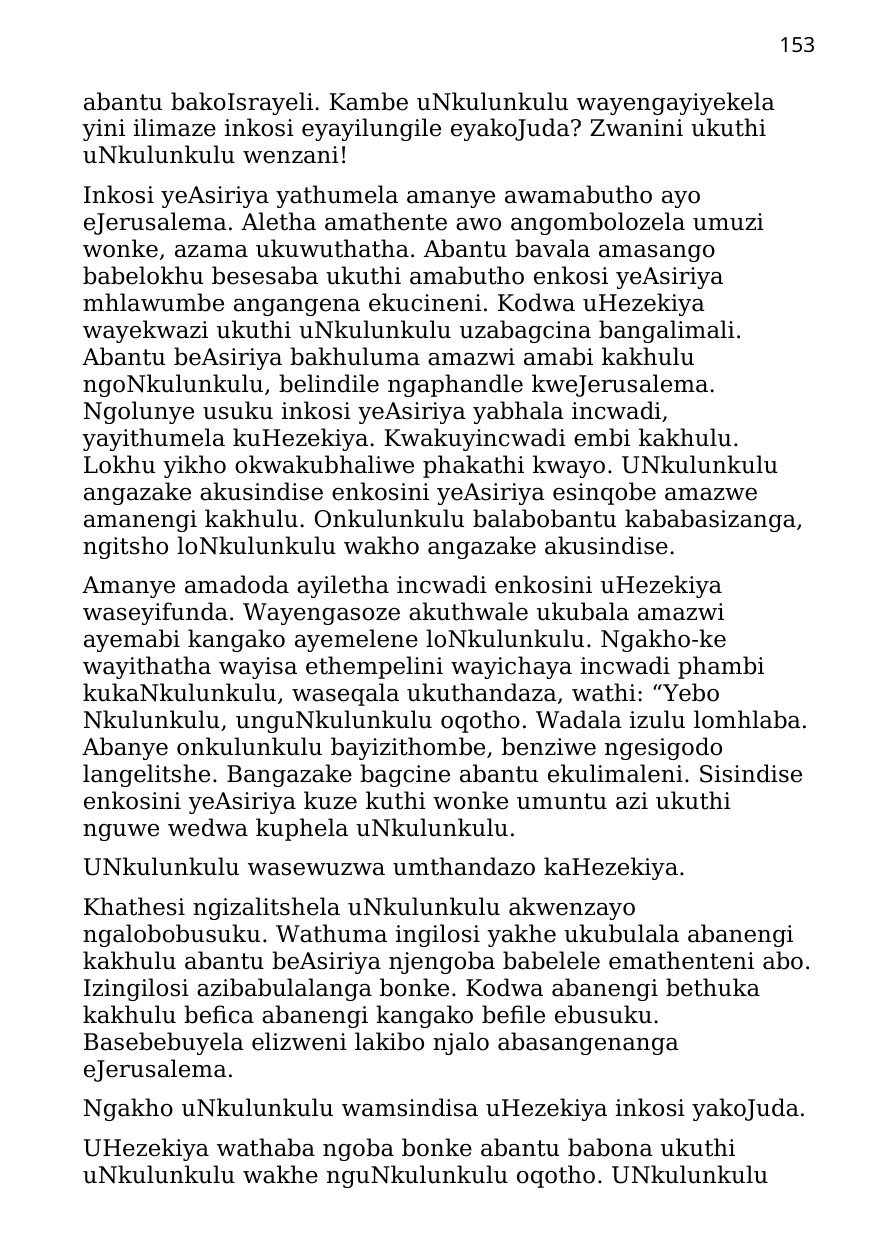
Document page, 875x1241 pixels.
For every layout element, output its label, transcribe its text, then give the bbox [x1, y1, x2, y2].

text Amanye amadoda ayiletha incwadi enkosini uHezekiya waseyifunda. Wayengasoze akuthwale ukubala amazwi ayemabi kangako ayemelene loNkulunkulu. Ngakho-ke wayithatha wayisa ethempelini wayichaya incwadi phambi kukaNkulunkulu, waseqala ukuthandaza, wathi: “Yebo Nkulunkulu, unguNkulunkulu oqotho. Wadala izulu lomhlaba. Abanye onkulunkulu bayizithombe, benziwe ngesigodo langelitshe. Bangazake bagcine abantu ekulimaleni. Sisindise enkosini yeAsiriya kuze kuthi wonke umuntu azi ukuthi nguwe wedwa kuphela uNkulunkulu. [83, 572, 815, 842]
text Inkosi yeAsiriya yathumela amanye awamabutho ayo eJerusalema. Aletha amathente awo angombolozela umuzi wonke, azama ukuwuthatha. Abantu bavala amasango babelokhu besesaba ukuthi amabutho enkosi yeAsiriya mhlawumbe angangena ekucineni. Kodwa uHezekiya wayekwazi ukuthi uNkulunkulu uzabagcina bangalimali. Abantu beAsiriya bakhuluma amazwi amabi kakhulu ngoNkulunkulu, belindile ngaphandle kweJerusalema. Ngolunye usuku inkosi yeAsiriya yabhala incwadi, yayithumela kuHezekiya. Kwakuyincwadi embi kakhulu. Lokhu yikho okwakubhaliwe phakathi kwayo. UNkulunkulu angazake akusindise enkosini yeAsiriya esinqobe amazwe amanengi kakhulu. Onkulunkulu balabobantu kababasizanga, ngitsho loNkulunkulu wakho angazake akusindise. [83, 182, 815, 559]
text UHezekiya wathaba ngoba bonke abantu babona ukuthi uNkulunkulu wakhe nguNkulunkulu oqotho. UNkulunkulu [83, 1135, 815, 1189]
text Ngakho uNkulunkulu wamsindisa uHezekiya inkosi yakoJuda. [83, 1095, 815, 1122]
text UNkulunkulu wasewuzwa umthandazo kaHezekiya. [83, 854, 815, 881]
text Khathesi ngizalitshela uNkulunkulu akwenzayo ngalobobusuku. Wathuma ingilosi yakhe ukubulala abanengi kakhulu abantu beAsiriya njengoba babelele emathenteni abo. Izingilosi azibabulalanga bonke. Kodwa abanengi bethuka kakhulu befica abanengi kangako befile ebusuku. Basebebuyela elizweni lakibo njalo abasangenanga eJerusalema. [83, 894, 815, 1083]
text abantu bakoIsrayeli. Kambe uNkulunkulu wayengayiyekela yini ilimaze inkosi eyayilungile eyakoJuda? Zwanini ukuthi uNkulunkulu wenzani! [83, 88, 815, 169]
